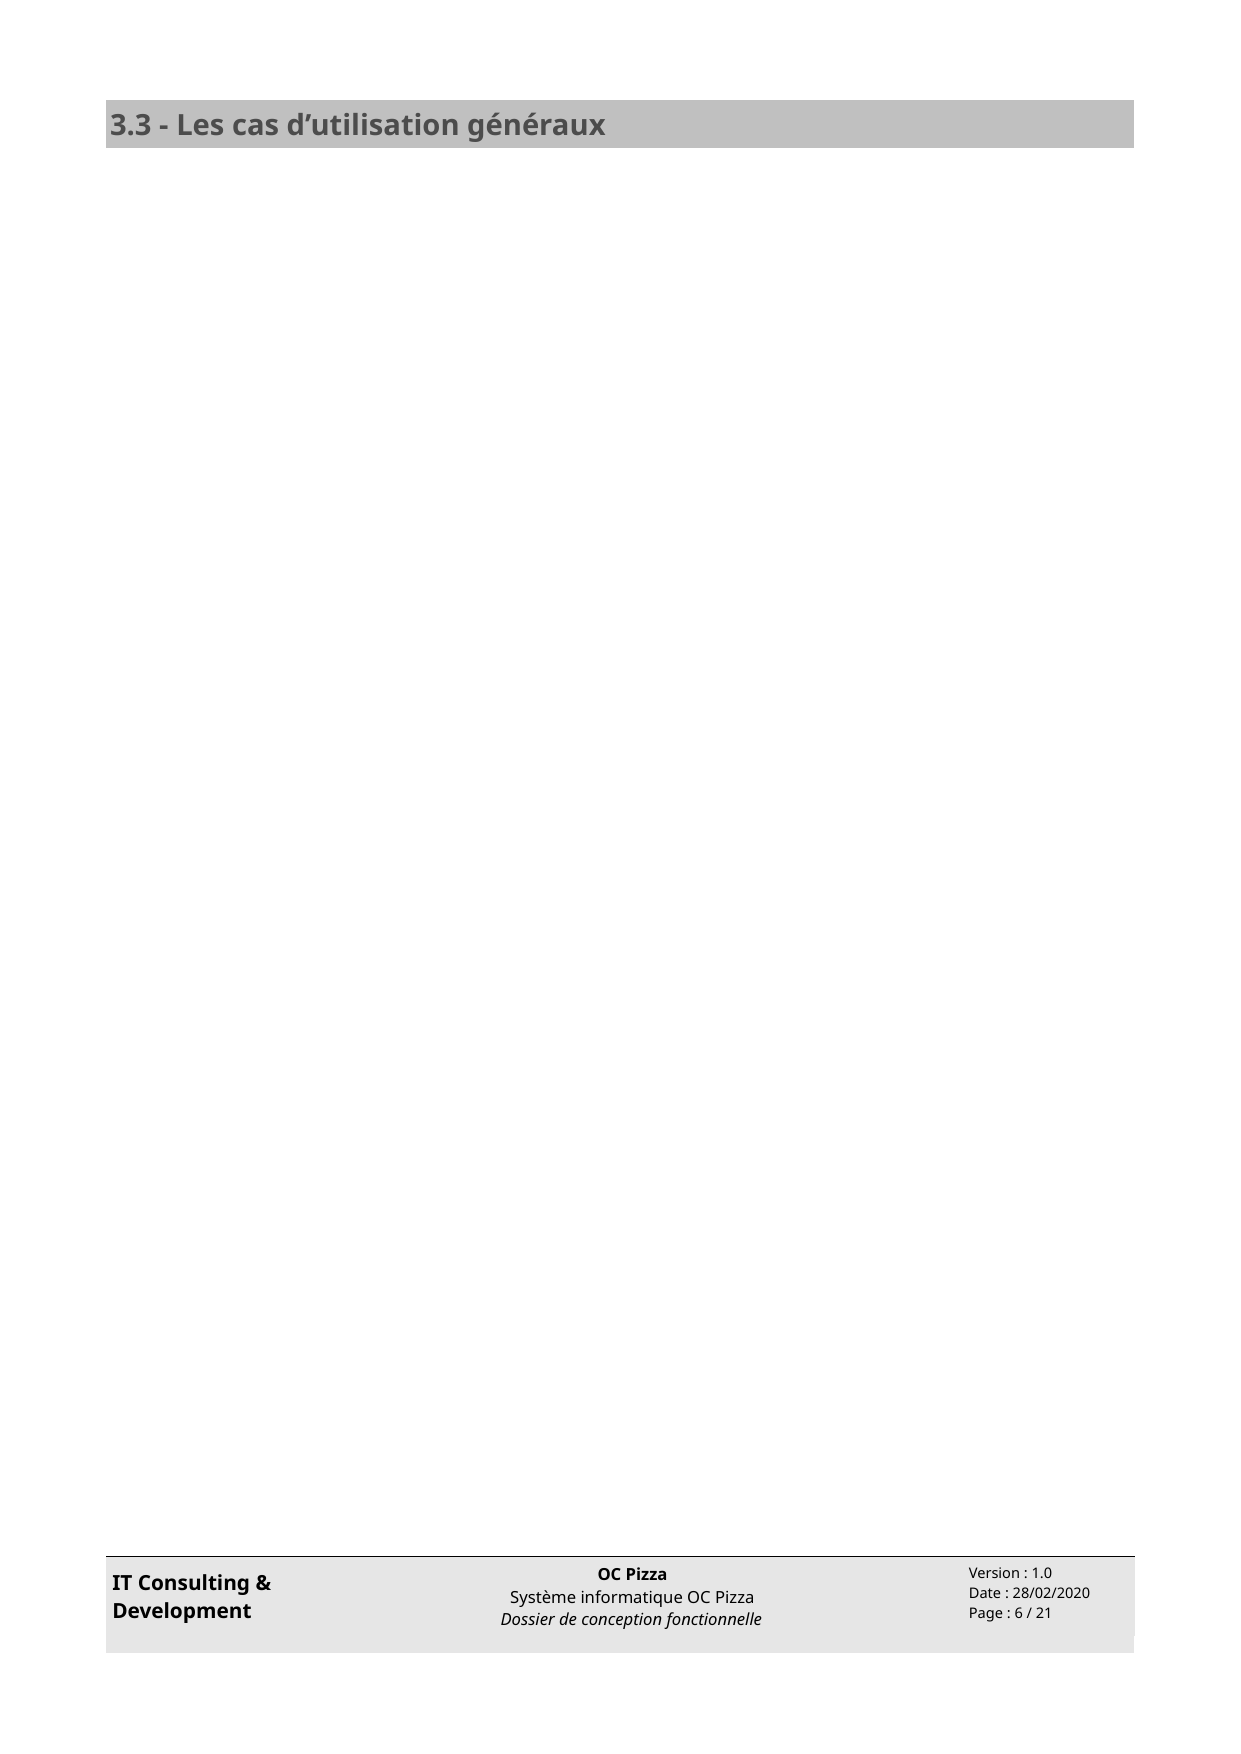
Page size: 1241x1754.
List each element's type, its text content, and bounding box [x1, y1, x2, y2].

subtitle Les cas d’utilisation généraux [107, 101, 1133, 147]
